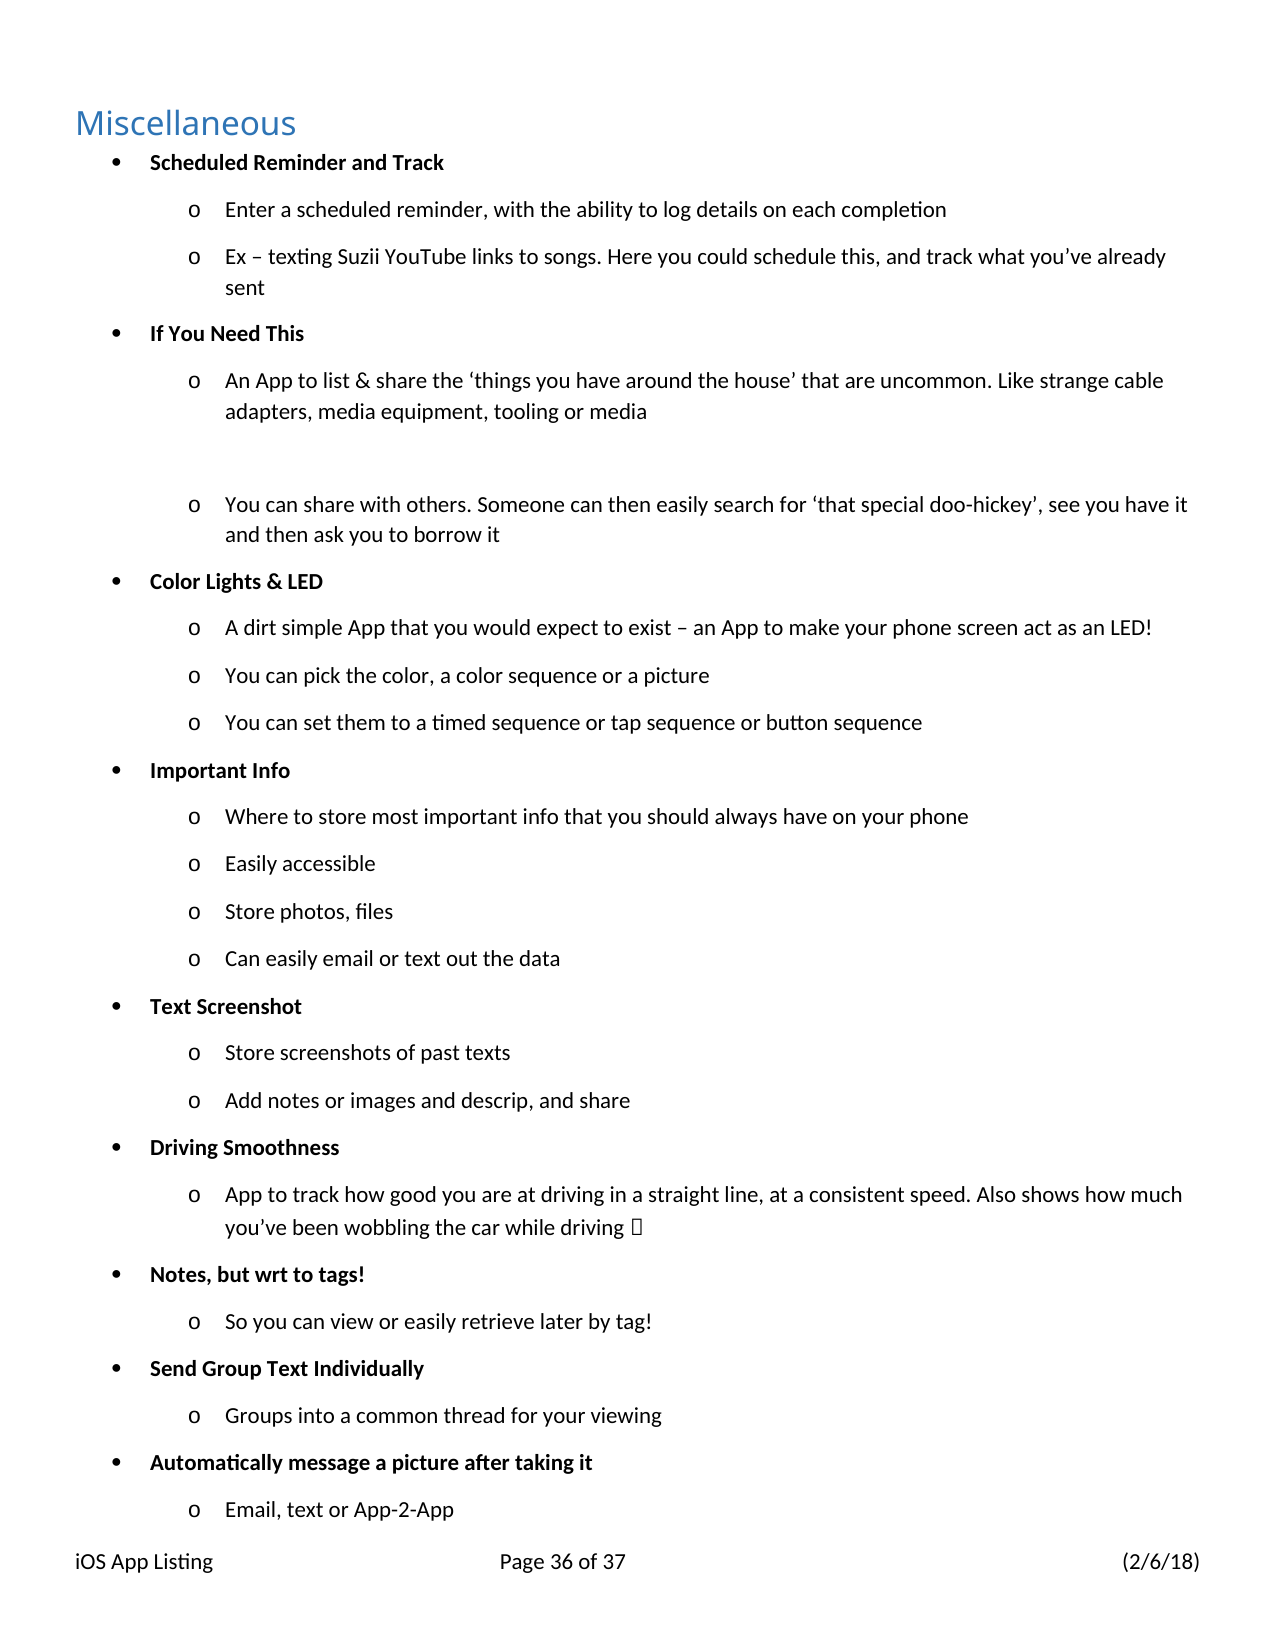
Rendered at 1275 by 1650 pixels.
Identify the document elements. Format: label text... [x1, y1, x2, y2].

list Enter a scheduled reminder, with the ability to log details on each completion [187, 195, 1200, 224]
list Scheduled Reminder and Track [112, 148, 1200, 177]
list Add notes or images and descrip, and share [187, 1086, 1200, 1115]
list Automatically message a picture after taking it [112, 1448, 1200, 1476]
list Important Info [112, 756, 1200, 784]
list An App to list & share the ‘things you have around the house’ that are uncommon. Like strange cable adapters, media equipment, tooling or media [187, 366, 1200, 425]
list Send Group Text Individually [112, 1354, 1200, 1382]
list So you can view or easily retrieve later by tag! [187, 1307, 1200, 1336]
list Where to store most important info that you should always have on your phone [187, 802, 1200, 831]
list Ex – texting Suzii YouTube links to songs. Here you could schedule this, and track what you’ve already sent [187, 242, 1200, 301]
list Store photos, files [187, 897, 1200, 926]
list If You Need This [112, 319, 1200, 348]
list Email, text or App-2-App [187, 1495, 1200, 1524]
list You can share with others. Someone can then easily search for ‘that special doo-hickey’, see you have it and then ask you to borrow it [187, 490, 1200, 548]
subtitle Miscellaneous [75, 100, 1200, 145]
list Color Lights & LED [112, 567, 1200, 595]
list Driving Smoothness [112, 1133, 1200, 1161]
list Easily accessible [187, 849, 1200, 879]
list Can easily email or text out the data [187, 944, 1200, 974]
list Text Screenshot [112, 992, 1200, 1020]
list You can set them to a timed sequence or tap sequence or button sequence [187, 708, 1200, 737]
list You can pick the color, a color sequence or a picture [187, 661, 1200, 690]
list Notes, but wrt to tags! [112, 1261, 1200, 1289]
list Store screenshots of past texts [187, 1038, 1200, 1068]
list A dirt simple App that you would expect to exist – an App to make your phone screen act as an LED! [187, 613, 1200, 642]
list Groups into a common thread for your viewing [187, 1401, 1200, 1430]
list App to track how good you are at driving in a straight line, at a consistent speed. Also shows how much you’ve been wobbling the car while driving  [187, 1180, 1200, 1242]
